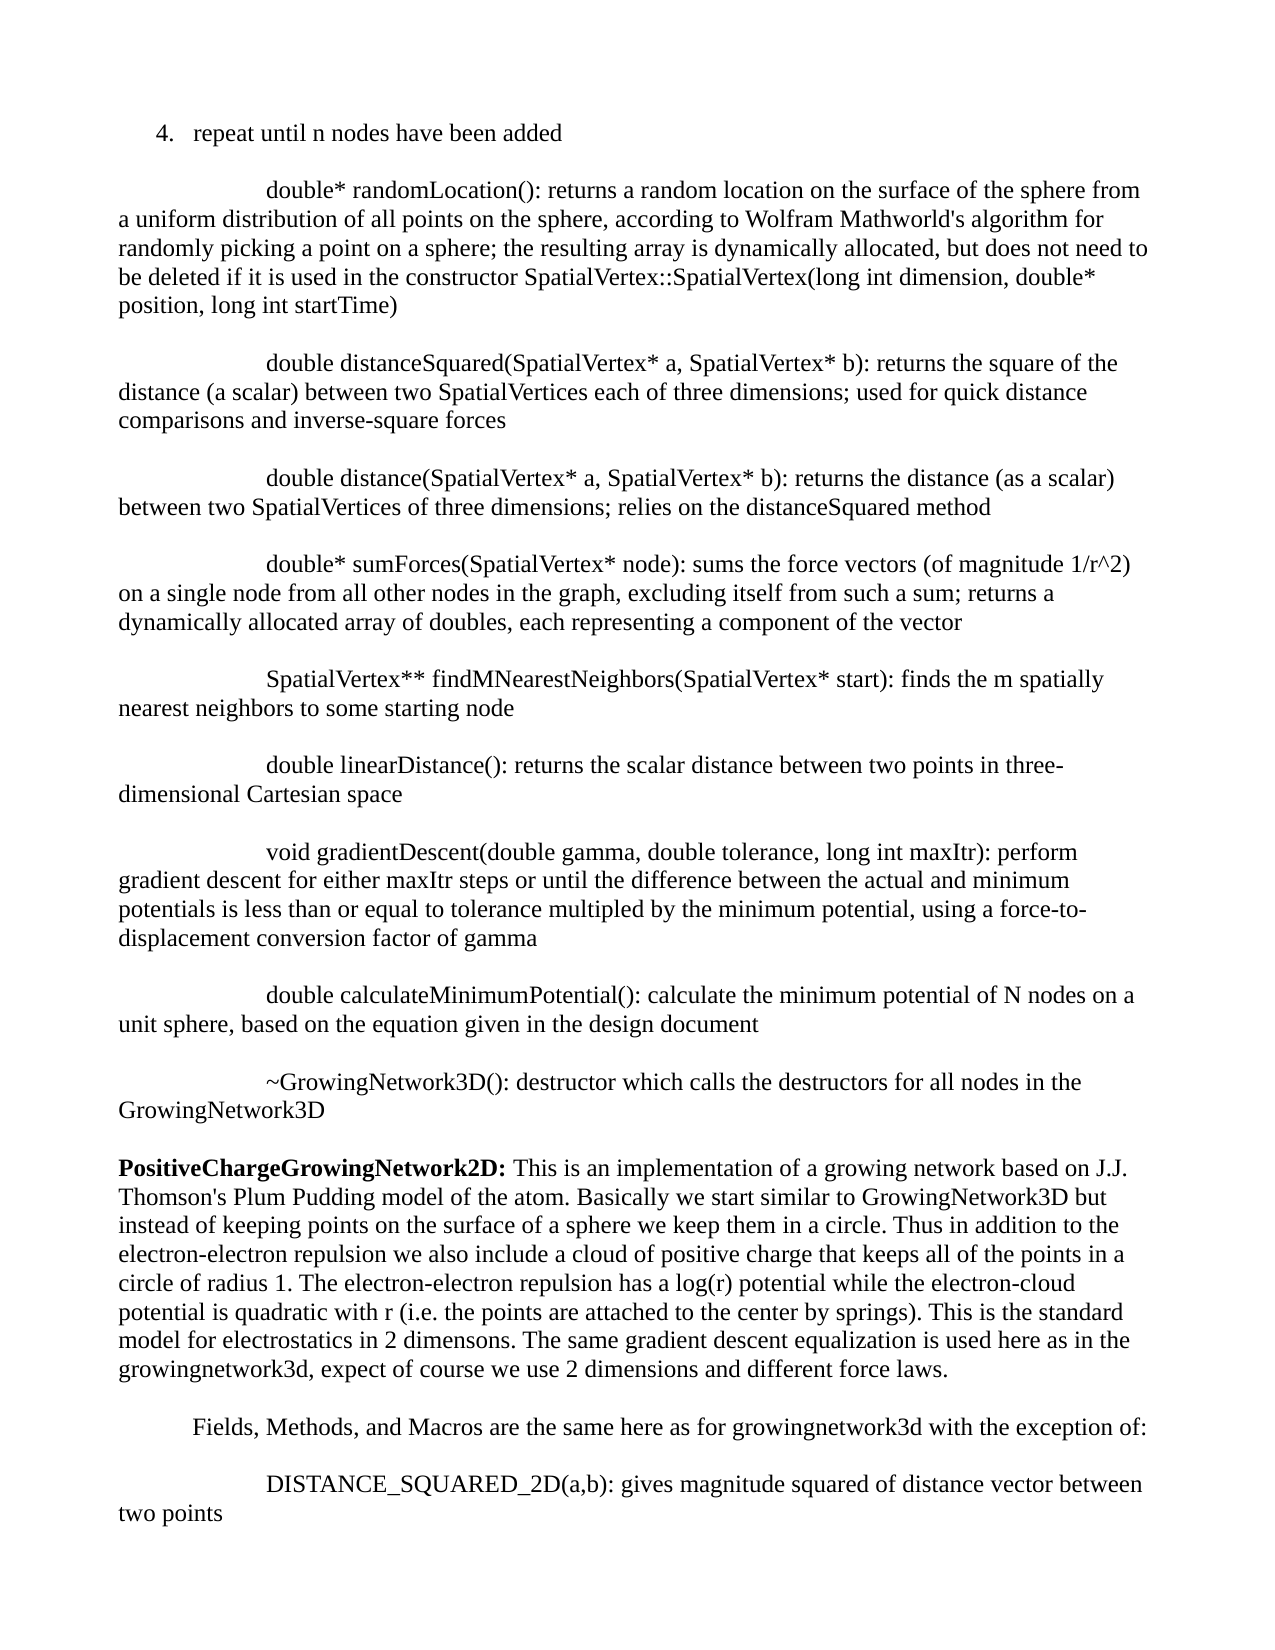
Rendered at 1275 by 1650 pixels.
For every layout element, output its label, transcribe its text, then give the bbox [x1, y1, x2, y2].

text double distance(SpatialVertex* a, SpatialVertex* b): returns the distance (as a scalar) between two SpatialVertices of three dimensions; relies on the distanceSquared method [118, 463, 1157, 521]
text double distanceSquared(SpatialVertex* a, SpatialVertex* b): returns the square of the distance (a scalar) between two SpatialVertices each of three dimensions; used for quick distance comparisons and inverse-square forces [118, 348, 1157, 434]
list repeat until n nodes have been added [156, 118, 1157, 147]
text Fields, Methods, and Macros are the same here as for growingnetwork3d with the exception of: [118, 1412, 1157, 1441]
text SpatialVertex** findMNearestNeighbors(SpatialVertex* start): finds the m spatially nearest neighbors to some starting node [118, 664, 1157, 722]
text double calculateMinimumPotential(): calculate the minimum potential of N nodes on a unit sphere, based on the equation given in the design document [118, 981, 1157, 1038]
text ~GrowingNetwork3D(): destructor which calls the destructors for all nodes in the GrowingNetwork3D [118, 1067, 1157, 1124]
text PositiveChargeGrowingNetwork2D: This is an implementation of a growing network based on J.J. Thomson's Plum Pudding model of the atom. Basically we start similar to GrowingNetwork3D but instead of keeping points on the surface of a sphere we keep them in a circle. Thus in addition to the electron-electron repulsion we also include a cloud of positive charge that keeps all of the points in a circle of radius 1. The electron-electron repulsion has a log(r) potential while the electron-cloud potential is quadratic with r (i.e. the points are attached to the center by springs). This is the standard model for electrostatics in 2 dimensons. The same gradient descent equalization is used here as in the growingnetwork3d, expect of course we use 2 dimensions and different force laws. [118, 1153, 1157, 1383]
text double* randomLocation(): returns a random location on the surface of the sphere from a uniform distribution of all points on the sphere, according to Wolfram Mathworld's algorithm for randomly picking a point on a sphere; the resulting array is dynamically allocated, but does not need to be deleted if it is used in the constructor SpatialVertex::SpatialVertex(long int dimension, double* position, long int startTime) [118, 176, 1157, 319]
text double linearDistance(): returns the scalar distance between two points in three-dimensional Cartesian space [118, 751, 1157, 808]
text DISTANCE_SQUARED_2D(a,b): gives magnitude squared of distance vector between two points [118, 1469, 1157, 1527]
text double* sumForces(SpatialVertex* node): sums the force vectors (of magnitude 1/r^2) on a single node from all other nodes in the graph, excluding itself from such a sum; returns a dynamically allocated array of doubles, each representing a component of the vector [118, 549, 1157, 636]
text void gradientDescent(double gamma, double tolerance, long int maxItr): perform gradient descent for either maxItr steps or until the difference between the actual and minimum potentials is less than or equal to tolerance multipled by the minimum potential, using a force-to-displacement conversion factor of gamma [118, 837, 1157, 952]
